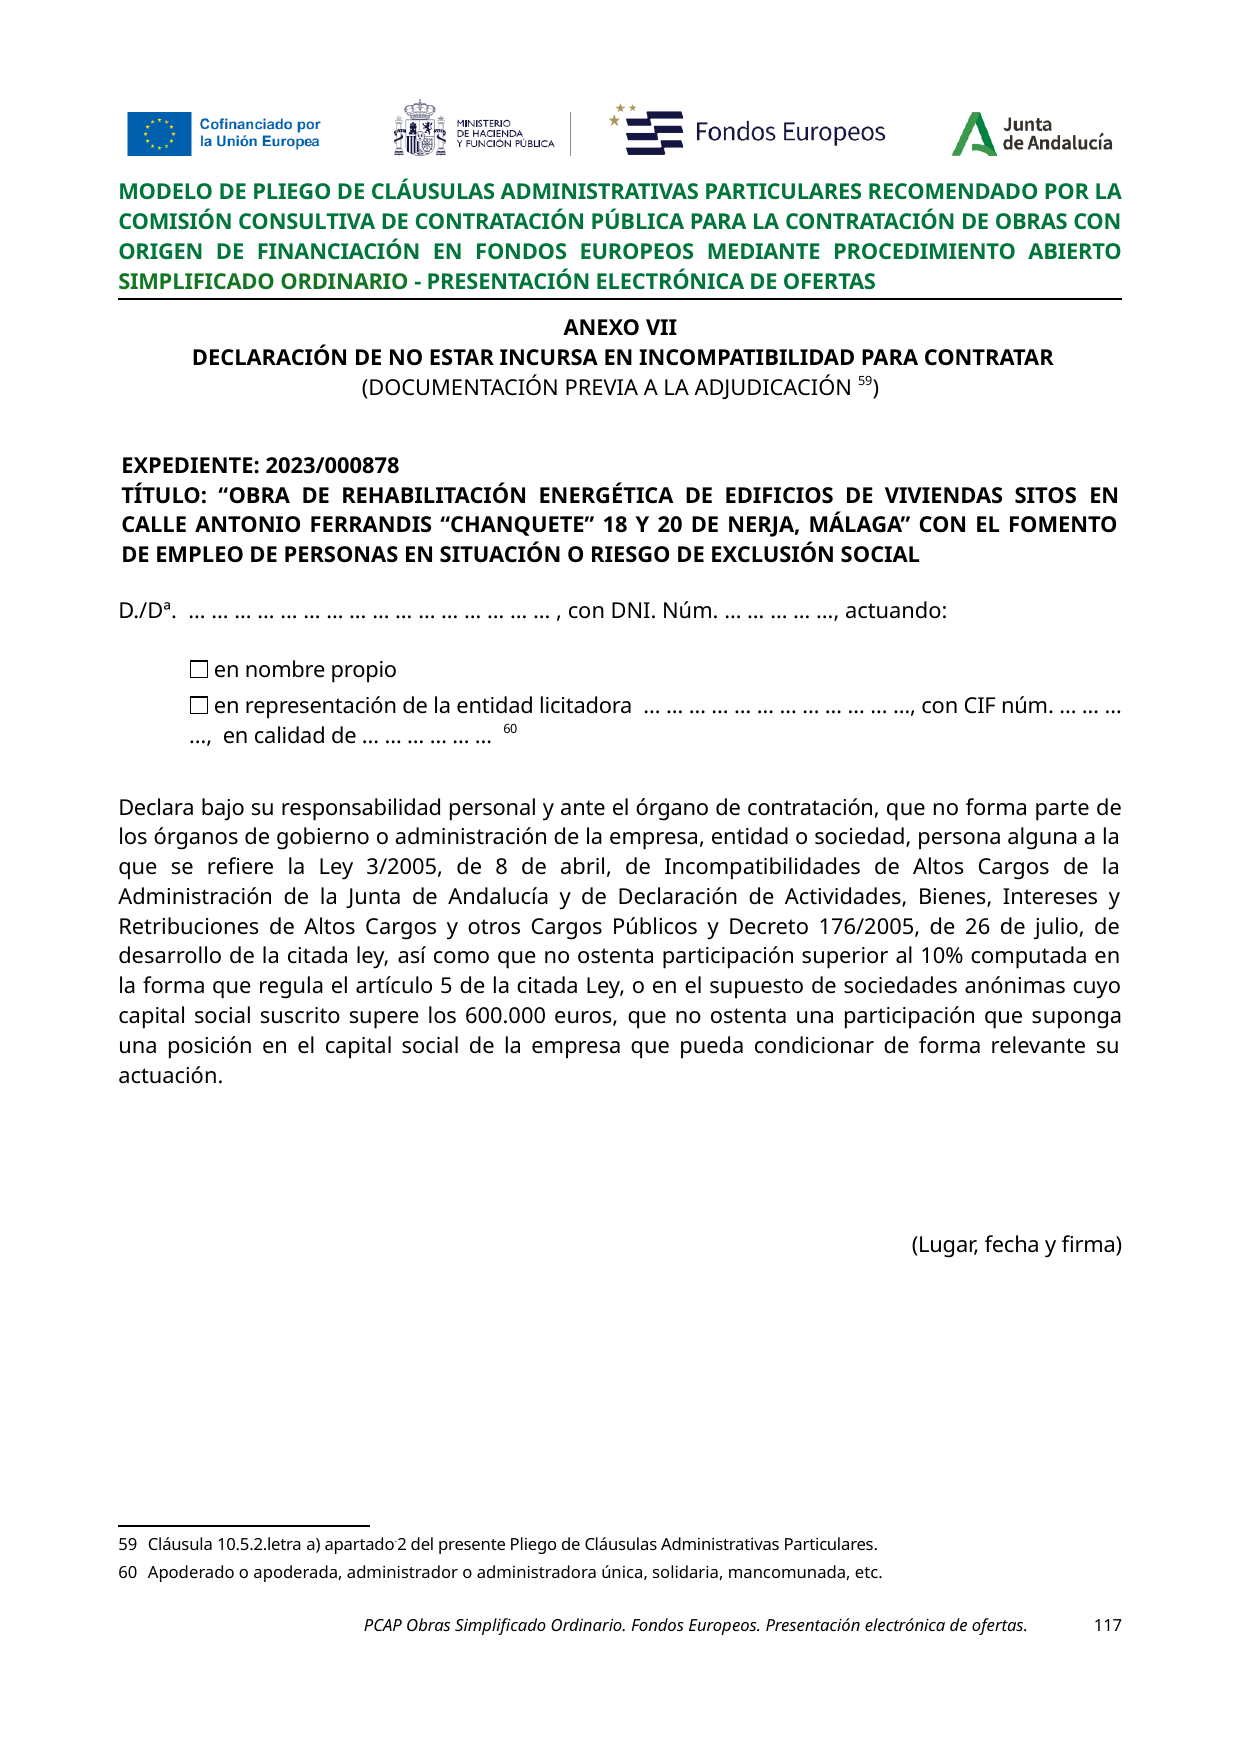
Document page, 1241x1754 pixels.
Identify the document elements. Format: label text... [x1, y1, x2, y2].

text en nombre propio [189, 654, 1122, 684]
text TÍTULO: “OBRA DE REHABILITACIÓN ENERGÉTICA DE EDIFICIOS DE VIVIENDAS SITOS EN CALLE ANTONIO FERRANDIS “CHANQUETE” 18 Y 20 DE NERJA, MÁLAGA” CON EL FOMENTO DE EMPLEO DE PERSONAS EN SITUACIÓN O RIESGO DE EXCLUSIÓN SOCIAL [118, 480, 1122, 572]
text Apoderado o apoderada, administrador o administradora única, solidaria, mancomunada, etc. [118, 1561, 1122, 1584]
text Cláusula 10.5.2.letra a) apartado.2 del presente Pliego de Cláusulas Administrativas Particulares. [118, 1532, 1122, 1555]
text EXPEDIENTE: 2023/000878 [118, 447, 1122, 480]
picture [118, 88, 1123, 163]
text ANEXO VII [118, 312, 1122, 342]
text Declara bajo su responsabilidad personal y ante el órgano de contratación, que no forma parte de los órganos de gobierno o administración de la empresa, entidad o sociedad, persona alguna a la que se refiere la Ley 3/2005, de 8 de abril, de Incompatibilidades de Altos Cargos de la Administración de la Junta de Andalucía y de Declaración de Actividades, Bienes, Intereses y Retribuciones de Altos Cargos y otros Cargos Públicos y Decreto 176/2005, de 26 de julio, de desarrollo de la citada ley, así como que no ostenta participación superior al 10% computada en la forma que regula el artículo 5 de la citada Ley, o en el supuesto de sociedades anónimas cuyo capital social suscrito supere los 600.000 euros, que no ostenta una participación que suponga una posición en el capital social de la empresa que pueda condicionar de forma relevante su actuación. [118, 792, 1122, 1089]
text (Lugar, fecha y firma) [118, 1229, 1122, 1259]
text D./Dª. … … … … … … … … … … … … … … … … , con DNI. Núm. … … … … …, actuando: [118, 595, 1122, 624]
text DECLARACIÓN DE NO ESTAR INCURSA EN INCOMPATIBILIDAD PARA CONTRATAR [118, 342, 1122, 372]
text (DOCUMENTACIÓN PREVIA A LA ADJUDICACIÓN ) [118, 372, 1122, 402]
text MODELO DE PLIEGO DE CLÁUSULAS ADMINISTRATIVAS PARTICULARES RECOMENDADO POR LA COMISIÓN CONSULTIVA DE CONTRATACIÓN PÚBLICA PARA LA CONTRATACIÓN DE OBRAS CON ORIGEN DE FINANCIACIÓN EN FONDOS EUROPEOS MEDIANTE PROCEDIMIENTO ABIERTO SIMPLIFICADO ORDINARIO - PRESENTACIÓN ELECTRÓNICA DE OFERTAS [118, 176, 1122, 298]
text en representación de la entidad licitadora … … … … … … … … … … … …, con CIF núm. … … … …, en calidad de … … … … … … [189, 690, 1122, 750]
